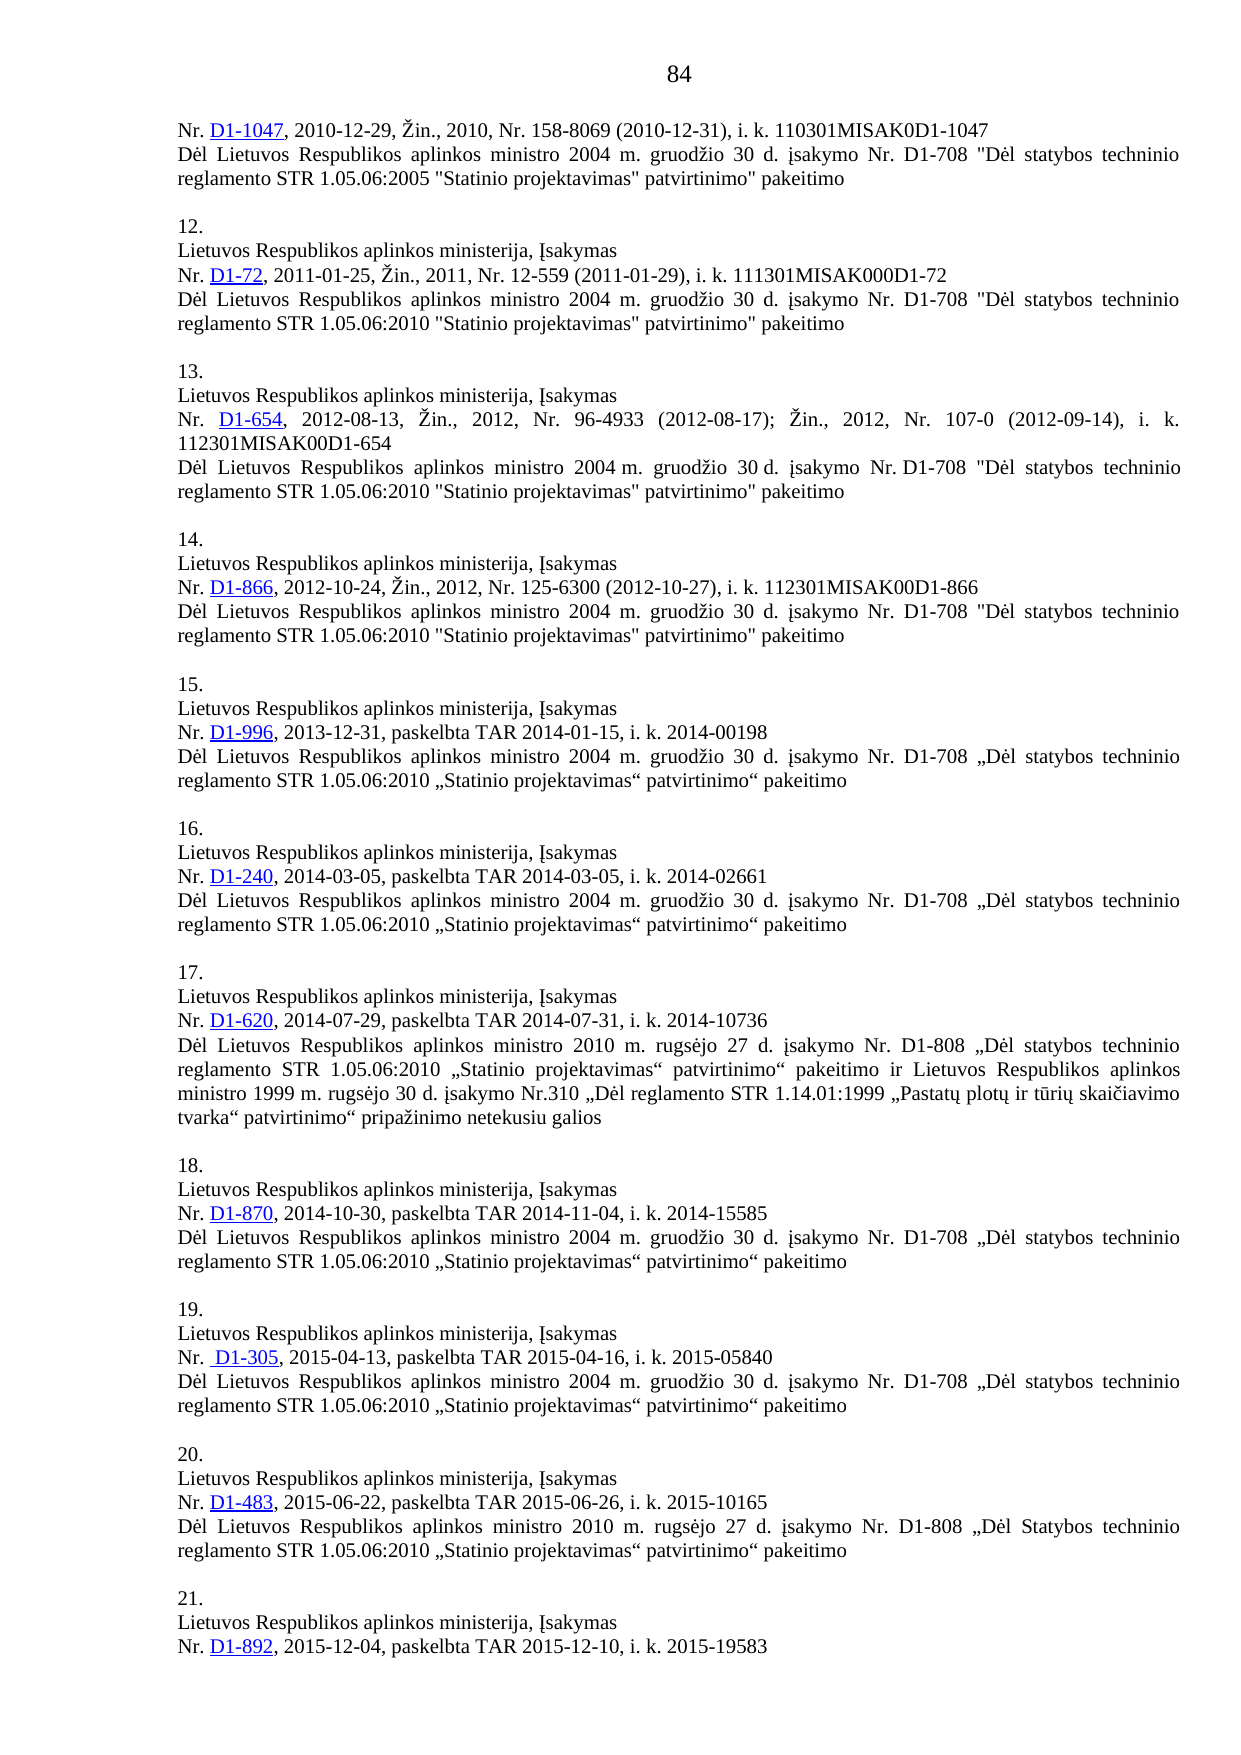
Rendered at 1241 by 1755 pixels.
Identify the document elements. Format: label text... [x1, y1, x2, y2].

text Nr. D1-620, 2014-07-29, paskelbta TAR 2014-07-31, i. k. 2014-10736 [177, 1008, 1181, 1032]
text Nr. D1-870, 2014-10-30, paskelbta TAR 2014-11-04, i. k. 2014-15585 [177, 1201, 1181, 1225]
text Dėl Lietuvos Respublikos aplinkos ministro 2004 m. gruodžio 30 d. įsakymo Nr. D1-708 "Dėl statybos techninio reglamento STR 1.05.06:2010 "Statinio projektavimas" patvirtinimo" pakeitimo [177, 599, 1181, 647]
text Nr. D1-72, 2011-01-25, Žin., 2011, Nr. 12-559 (2011-01-29), i. k. 111301MISAK000D1-72 [177, 262, 1181, 287]
text Lietuvos Respublikos aplinkos ministerija, Įsakymas [177, 840, 1181, 864]
text Lietuvos Respublikos aplinkos ministerija, Įsakymas [177, 383, 1181, 407]
text Lietuvos Respublikos aplinkos ministerija, Įsakymas [177, 1610, 1181, 1634]
text Dėl Lietuvos Respublikos aplinkos ministro 2004 m. gruodžio 30 d. įsakymo Nr. D1-708 "Dėl statybos techninio reglamento STR 1.05.06:2010 "Statinio projektavimas" patvirtinimo" pakeitimo [177, 455, 1181, 503]
text 20. [177, 1442, 1181, 1466]
text 15. [177, 672, 1181, 696]
text Lietuvos Respublikos aplinkos ministerija, Įsakymas [177, 1177, 1181, 1201]
text Dėl Lietuvos Respublikos aplinkos ministro 2004 m. gruodžio 30 d. įsakymo Nr. D1-708 „Dėl statybos techninio reglamento STR 1.05.06:2010 „Statinio projektavimas“ patvirtinimo“ pakeitimo [177, 1369, 1181, 1417]
text Dėl Lietuvos Respublikos aplinkos ministro 2004 m. gruodžio 30 d. įsakymo Nr. D1-708 „Dėl statybos techninio reglamento STR 1.05.06:2010 „Statinio projektavimas“ patvirtinimo“ pakeitimo [177, 744, 1181, 792]
text Dėl Lietuvos Respublikos aplinkos ministro 2004 m. gruodžio 30 d. įsakymo Nr. D1-708 „Dėl statybos techninio reglamento STR 1.05.06:2010 „Statinio projektavimas“ patvirtinimo“ pakeitimo [177, 888, 1181, 936]
text Lietuvos Respublikos aplinkos ministerija, Įsakymas [177, 984, 1181, 1008]
text Dėl Lietuvos Respublikos aplinkos ministro 2004 m. gruodžio 30 d. įsakymo Nr. D1-708 "Dėl statybos techninio reglamento STR 1.05.06:2005 "Statinio projektavimas" patvirtinimo" pakeitimo [177, 142, 1181, 190]
text 18. [177, 1153, 1181, 1177]
text 21. [177, 1586, 1181, 1610]
text Dėl Lietuvos Respublikos aplinkos ministro 2004 m. gruodžio 30 d. įsakymo Nr. D1-708 "Dėl statybos techninio reglamento STR 1.05.06:2010 "Statinio projektavimas" patvirtinimo" pakeitimo [177, 287, 1181, 335]
text 16. [177, 816, 1181, 840]
text Nr. D1-1047, 2010-12-29, Žin., 2010, Nr. 158-8069 (2010-12-31), i. k. 110301MISAK0D1-1047 [177, 118, 1181, 142]
text Lietuvos Respublikos aplinkos ministerija, Įsakymas [177, 238, 1181, 262]
text Nr. D1-892, 2015-12-04, paskelbta TAR 2015-12-10, i. k. 2015-19583 [177, 1634, 1181, 1658]
text Dėl Lietuvos Respublikos aplinkos ministro 2004 m. gruodžio 30 d. įsakymo Nr. D1-708 „Dėl statybos techninio reglamento STR 1.05.06:2010 „Statinio projektavimas“ patvirtinimo“ pakeitimo [177, 1225, 1181, 1273]
text Lietuvos Respublikos aplinkos ministerija, Įsakymas [177, 551, 1181, 575]
text Nr. D1-483, 2015-06-22, paskelbta TAR 2015-06-26, i. k. 2015-10165 [177, 1490, 1181, 1514]
text Nr. D1-654, 2012-08-13, Žin., 2012, Nr. 96-4933 (2012-08-17); Žin., 2012, Nr. 107-0 (2012-09-14), i. k. 112301MISAK00D1-654 [177, 407, 1181, 455]
text Nr. D1-866, 2012-10-24, Žin., 2012, Nr. 125-6300 (2012-10-27), i. k. 112301MISAK00D1-866 [177, 575, 1181, 599]
text Dėl Lietuvos Respublikos aplinkos ministro 2010 m. rugsėjo 27 d. įsakymo Nr. D1-808 „Dėl Statybos techninio reglamento STR 1.05.06:2010 „Statinio projektavimas“ patvirtinimo“ pakeitimo [177, 1514, 1181, 1562]
text 19. [177, 1297, 1181, 1321]
text Nr. D1-996, 2013-12-31, paskelbta TAR 2014-01-15, i. k. 2014-00198 [177, 720, 1181, 744]
text Nr. D1-305, 2015-04-13, paskelbta TAR 2015-04-16, i. k. 2015-05840 [177, 1345, 1181, 1369]
text 12. [177, 214, 1181, 238]
text 17. [177, 960, 1181, 984]
text Dėl Lietuvos Respublikos aplinkos ministro 2010 m. rugsėjo 27 d. įsakymo Nr. D1-808 „Dėl statybos techninio reglamento STR 1.05.06:2010 „Statinio projektavimas“ patvirtinimo“ pakeitimo ir Lietuvos Respublikos aplinkos ministro 1999 m. rugsėjo 30 d. įsakymo Nr.310 „Dėl reglamento STR 1.14.01:1999 „Pastatų plotų ir tūrių skaičiavimo tvarka“ patvirtinimo“ pripažinimo netekusiu galios [177, 1032, 1181, 1129]
text 14. [177, 527, 1181, 551]
text Lietuvos Respublikos aplinkos ministerija, Įsakymas [177, 1466, 1181, 1490]
text Lietuvos Respublikos aplinkos ministerija, Įsakymas [177, 696, 1181, 720]
text Nr. D1-240, 2014-03-05, paskelbta TAR 2014-03-05, i. k. 2014-02661 [177, 864, 1181, 888]
text Lietuvos Respublikos aplinkos ministerija, Įsakymas [177, 1321, 1181, 1345]
text 13. [177, 359, 1181, 383]
